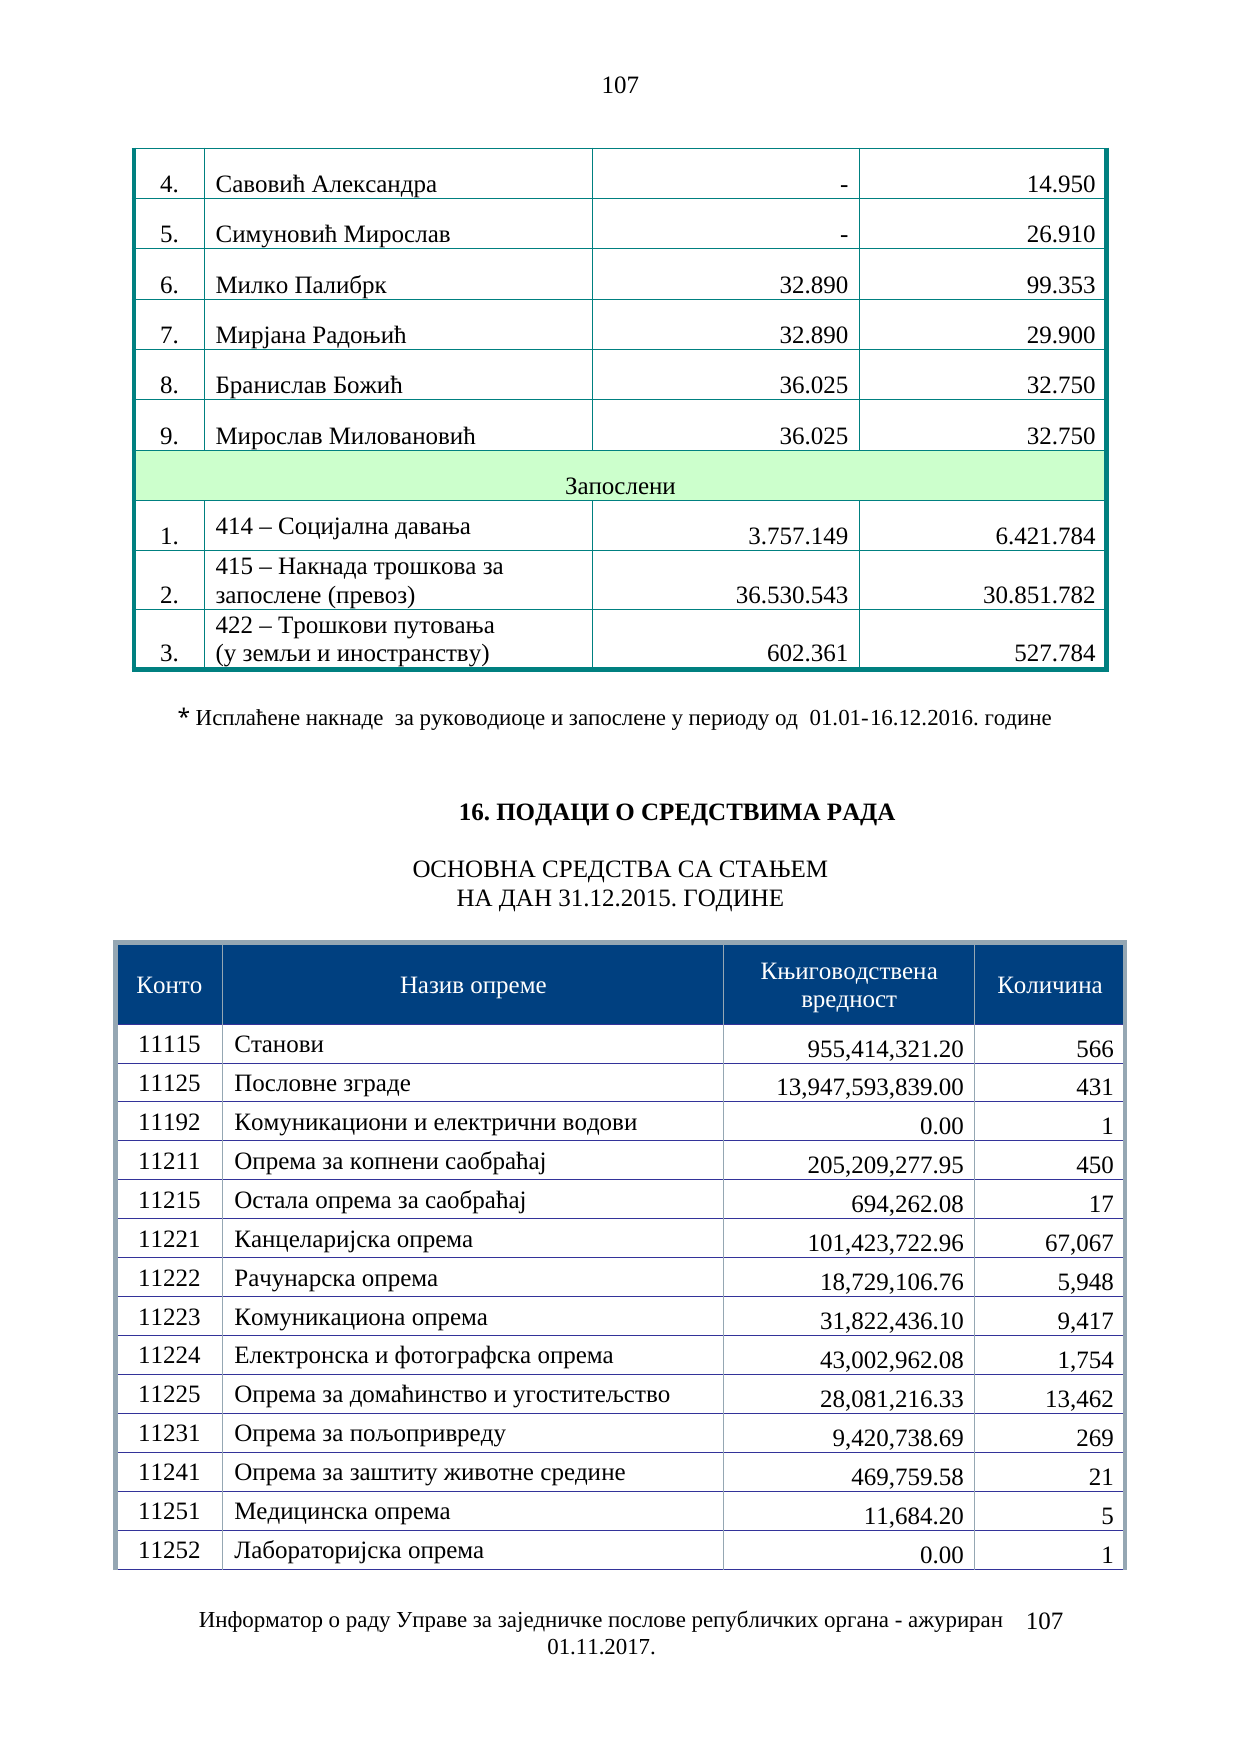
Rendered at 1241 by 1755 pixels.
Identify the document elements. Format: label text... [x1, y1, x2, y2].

text * Исплаћене накнаде за руководиоце и запослене у периоду од 01.01-16.12.2016. године [177, 701, 1063, 732]
table_cell 11252 [118, 1531, 222, 1569]
text ОСНОВНА СРЕДСТВА СА СТАЊЕМ [177, 854, 1063, 883]
table_cell 8. [136, 350, 204, 399]
table_header Конто [118, 945, 222, 1024]
table_cell 3. [136, 610, 204, 667]
table_cell Опрема за копнени саобраћај [223, 1141, 723, 1179]
table_cell 18,729,106.76 [724, 1258, 974, 1296]
table_cell Симуновић Мирослав [205, 199, 592, 248]
table_cell Опрема за домаћинство и угоститељство [223, 1375, 723, 1413]
table_cell 11241 [118, 1453, 222, 1491]
table_cell Бранислав Божић [205, 350, 592, 399]
table_cell 0.00 [724, 1531, 974, 1569]
table_cell 7. [136, 300, 204, 349]
table_cell 0.00 [724, 1102, 974, 1140]
table_cell - [593, 199, 859, 248]
table_cell Милко Палибрк [205, 249, 592, 299]
table_cell 11224 [118, 1336, 222, 1374]
table_cell 11221 [118, 1219, 222, 1257]
table_cell 30.851.782 [860, 551, 1104, 609]
table_cell Мирослав Миловановић [205, 400, 592, 449]
table_cell 11222 [118, 1258, 222, 1296]
text 16. ПОДАЦИ О СРЕДСТВИМА РАДА [177, 797, 1063, 825]
table_cell Електронска и фотографска опрема [223, 1336, 723, 1374]
table_cell 694,262.08 [724, 1180, 974, 1218]
table_cell 269 [975, 1414, 1123, 1452]
table_cell Савовић Александра [205, 149, 592, 198]
table_cell 6. [136, 249, 204, 299]
table_cell Остала опрема за саобраћај [223, 1180, 723, 1218]
table_cell 11,684.20 [724, 1492, 974, 1530]
table_cell 9. [136, 400, 204, 449]
table_header Књиговодствена вредност [724, 945, 974, 1024]
table_cell 5. [136, 199, 204, 248]
table_cell Рачунарска опрема [223, 1258, 723, 1296]
table_cell 43,002,962.08 [724, 1336, 974, 1374]
table_cell 14.950 [860, 149, 1104, 198]
table_cell 13,462 [975, 1375, 1123, 1413]
table_cell - [593, 149, 859, 198]
table_cell 67,067 [975, 1219, 1123, 1257]
table_cell 415 – Накнада трошкова за запослене (превоз) [205, 551, 592, 609]
table_cell 11231 [118, 1414, 222, 1452]
table_cell 32.750 [860, 400, 1104, 449]
table_cell 36.530.543 [593, 551, 859, 609]
table_cell 21 [975, 1453, 1123, 1491]
table_cell 414 – Социјална давања [205, 501, 592, 550]
table_cell Комуникациони и електрични водови [223, 1102, 723, 1140]
table_cell 11215 [118, 1180, 222, 1218]
table_cell Опрема за пољопривреду [223, 1414, 723, 1452]
table_cell 5,948 [975, 1258, 1123, 1296]
table_cell Опрема за заштиту животне средине [223, 1453, 723, 1491]
table_cell 1 [975, 1531, 1123, 1569]
table_cell 36.025 [593, 400, 859, 449]
table_cell 31,822,436.10 [724, 1297, 974, 1335]
table_cell 26.910 [860, 199, 1104, 248]
table_cell 32.750 [860, 350, 1104, 399]
table_cell 11115 [118, 1025, 222, 1063]
table_cell 1,754 [975, 1336, 1123, 1374]
table_cell Запослени [136, 451, 1104, 500]
table_cell 4. [136, 149, 204, 198]
table_cell 28,081,216.33 [724, 1375, 974, 1413]
table_header Количина [975, 945, 1123, 1024]
table_cell 36.025 [593, 350, 859, 399]
table_cell 11192 [118, 1102, 222, 1140]
table_cell 3.757.149 [593, 501, 859, 550]
table_cell Пословне зграде [223, 1064, 723, 1101]
table_header Назив опреме [223, 945, 723, 1024]
table_cell 450 [975, 1141, 1123, 1179]
table_cell 1 [975, 1102, 1123, 1140]
table_cell 566 [975, 1025, 1123, 1063]
table_cell Станови [223, 1025, 723, 1063]
table_cell 11225 [118, 1375, 222, 1413]
table_cell 29.900 [860, 300, 1104, 349]
table_cell 99.353 [860, 249, 1104, 299]
table_cell 17 [975, 1180, 1123, 1218]
table_cell 6.421.784 [860, 501, 1104, 550]
text НА ДАН 31.12.2015. ГОДИНЕ [177, 883, 1063, 912]
table_cell Медицинска опрема [223, 1492, 723, 1530]
table_cell 422 – Трошкови путовања (у земљи и иностранству) [205, 610, 592, 667]
table_cell 2. [136, 551, 204, 609]
table_cell 205,209,277.95 [724, 1141, 974, 1179]
table_cell Лабораторијска опрема [223, 1531, 723, 1569]
table_cell 431 [975, 1064, 1123, 1101]
table_cell 11211 [118, 1141, 222, 1179]
table_cell 11125 [118, 1064, 222, 1101]
table_cell 527.784 [860, 610, 1104, 667]
table_cell 602.361 [593, 610, 859, 667]
table_cell 1. [136, 501, 204, 550]
table_cell 9,420,738.69 [724, 1414, 974, 1452]
table_cell Канцеларијска опрема [223, 1219, 723, 1257]
table_cell 101,423,722.96 [724, 1219, 974, 1257]
table_cell 11251 [118, 1492, 222, 1530]
table_cell 9,417 [975, 1297, 1123, 1335]
table_cell 11223 [118, 1297, 222, 1335]
table_cell 32.890 [593, 300, 859, 349]
table_cell Мирјана Радоњић [205, 300, 592, 349]
table_cell 469,759.58 [724, 1453, 974, 1491]
table_cell Комуникациона опрема [223, 1297, 723, 1335]
table_cell 13,947,593,839.00 [724, 1064, 974, 1101]
table_cell 32.890 [593, 249, 859, 299]
table_cell 955,414,321.20 [724, 1025, 974, 1063]
table_cell 5 [975, 1492, 1123, 1530]
